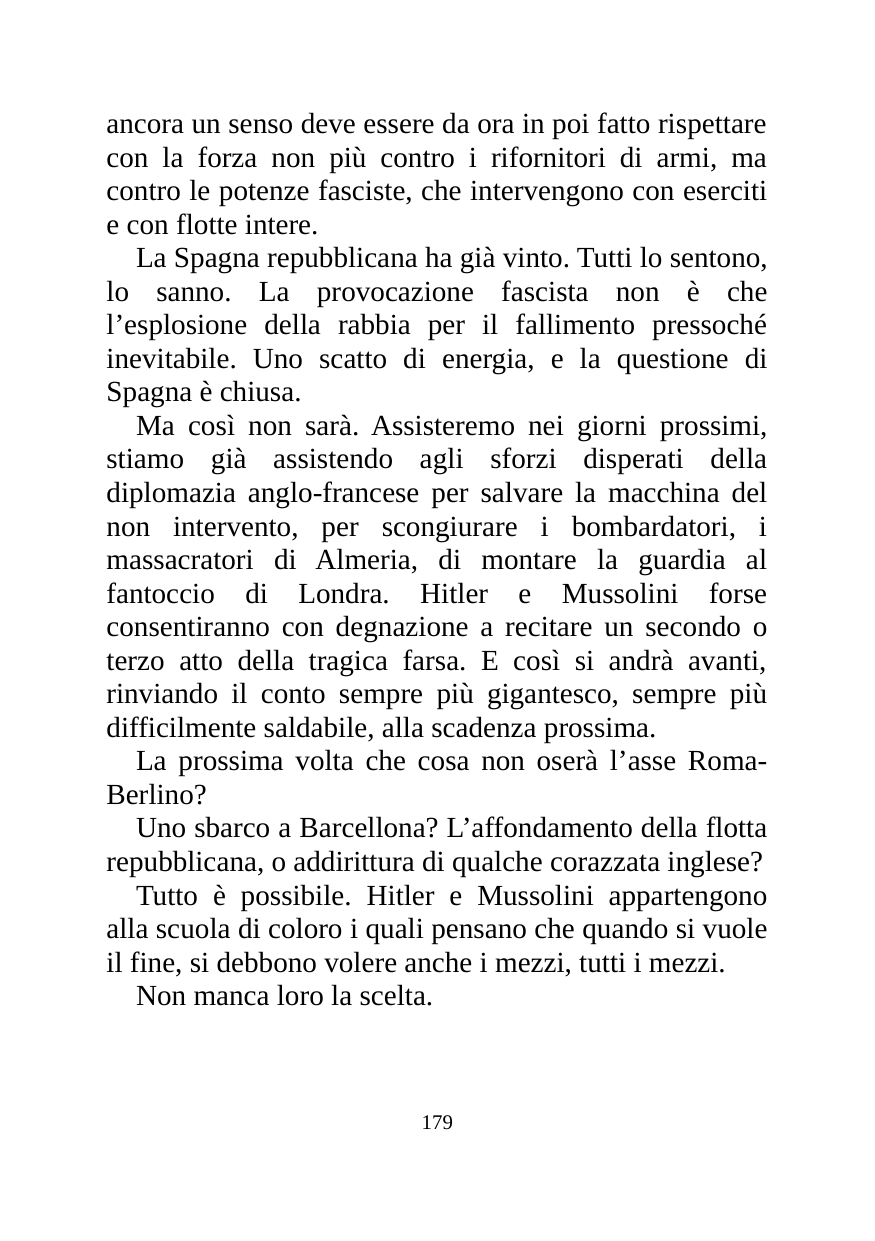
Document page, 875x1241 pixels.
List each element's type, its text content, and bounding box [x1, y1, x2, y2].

text Uno sbarco a Barcellona? L’affondamento della flotta repubblicana, o addirittura di qualche corazzata inglese? [106, 811, 768, 878]
text Tutto è possibile. Hitler e Mussolini appartengono alla scuola di coloro i quali pensano che quando si vuole il fine, si debbono volere anche i mezzi, tutti i mezzi. [106, 878, 768, 978]
text Non manca loro la scelta. [106, 978, 768, 1012]
text La prossima volta che cosa non oserà l’asse Roma-Berlino? [106, 743, 768, 811]
text Ma così non sarà. Assisteremo nei giorni prossimi, stiamo già assistendo agli sforzi disperati della diplomazia anglo-francese per salvare la macchina del non intervento, per scongiurare i bombardatori, i massacratori di Almeria, di montare la guardia al fantoccio di Londra. Hitler e Mussolini forse consentiranno con degnazione a recitare un secondo o terzo atto della tragica farsa. E così si andrà avanti, rinviando il conto sempre più gigantesco, sempre più difficilmente saldabile, alla scadenza prossima. [106, 408, 768, 743]
text La Spagna repubblicana ha già vinto. Tutti lo sentono, lo sanno. La provocazione fascista non è che l’esplosione della rabbia per il fallimento pressoché inevitabile. Uno scatto di energia, e la questione di Spagna è chiusa. [106, 240, 768, 408]
text ancora un senso deve essere da ora in poi fatto rispettare con la forza non più contro i rifornitori di armi, ma contro le potenze fasciste, che intervengono con eserciti e con flotte intere. [106, 106, 768, 240]
